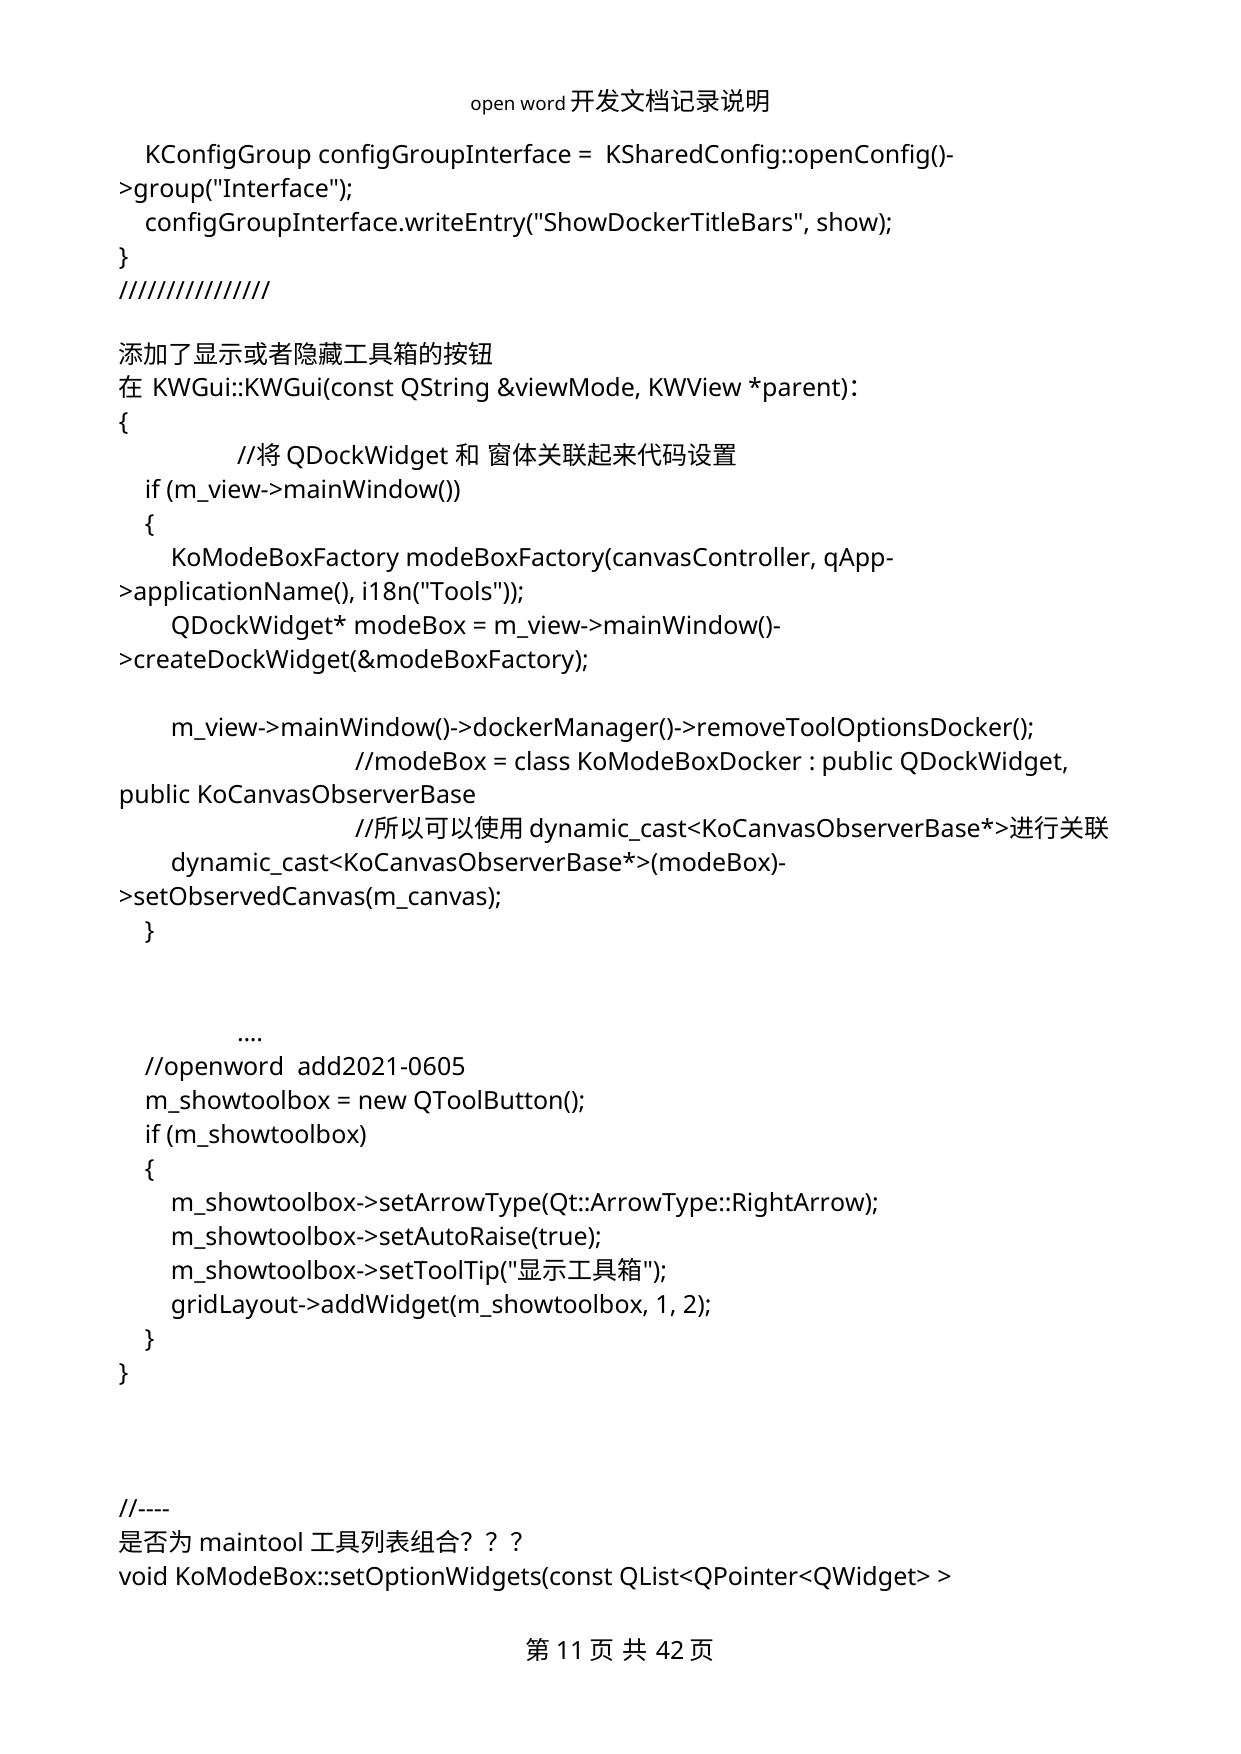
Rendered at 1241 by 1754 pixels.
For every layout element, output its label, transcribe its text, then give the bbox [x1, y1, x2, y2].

text m_showtoolbox->setAutoRaise(true); [119, 1219, 1121, 1253]
text } [119, 913, 1121, 947]
text m_showtoolbox = new QToolButton(); [119, 1083, 1121, 1117]
text if (m_view->mainWindow()) [119, 472, 1121, 506]
text KConfigGroup configGroupInterface = KSharedConfig::openConfig()->group("Interface"); [119, 137, 1121, 205]
text } [119, 239, 1121, 273]
text .... [119, 1015, 1121, 1049]
text //---- [119, 1491, 1121, 1524]
text void KoModeBox::setOptionWidgets(const QList<QPointer<QWidget> > [119, 1558, 1121, 1592]
text 在 KWGui::KWGui(const QString &viewMode, KWView *parent)： [119, 370, 1121, 404]
text //modeBox = class KoModeBoxDocker : public QDockWidget, public KoCanvasObserverBase [119, 743, 1121, 811]
text gridLayout->addWidget(m_showtoolbox, 1, 2); [119, 1287, 1121, 1321]
text 添加了显示或者隐藏工具箱的按钮 [119, 341, 1121, 370]
text m_showtoolbox->setToolTip("显示工具箱"); [119, 1253, 1121, 1287]
text m_view->mainWindow()->dockerManager()->removeToolOptionsDocker(); [119, 709, 1121, 743]
text 是否为maintool 工具列表组合？？？ [119, 1524, 1121, 1558]
text dynamic_cast<KoCanvasObserverBase*>(modeBox)->setObservedCanvas(m_canvas); [119, 845, 1121, 913]
text //所以可以使用dynamic_cast<KoCanvasObserverBase*>进行关联 [119, 811, 1121, 845]
text { [119, 404, 1121, 438]
text configGroupInterface.writeEntry("ShowDockerTitleBars", show); [119, 205, 1121, 239]
text } [119, 1321, 1121, 1355]
text m_showtoolbox->setArrowType(Qt::ArrowType::RightArrow); [119, 1185, 1121, 1219]
text QDockWidget* modeBox = m_view->mainWindow()->createDockWidget(&modeBoxFactory); [119, 608, 1121, 676]
text KoModeBoxFactory modeBoxFactory(canvasController, qApp->applicationName(), i18n("Tools")); [119, 540, 1121, 608]
text } [119, 1355, 1121, 1389]
text { [119, 1151, 1121, 1185]
text if (m_showtoolbox) [119, 1117, 1121, 1151]
text { [119, 506, 1121, 540]
text //////////////// [119, 273, 1121, 307]
text //将QDockWidget 和 窗体关联起来代码设置 [119, 438, 1121, 472]
text //openword add2021-0605 [119, 1049, 1121, 1083]
